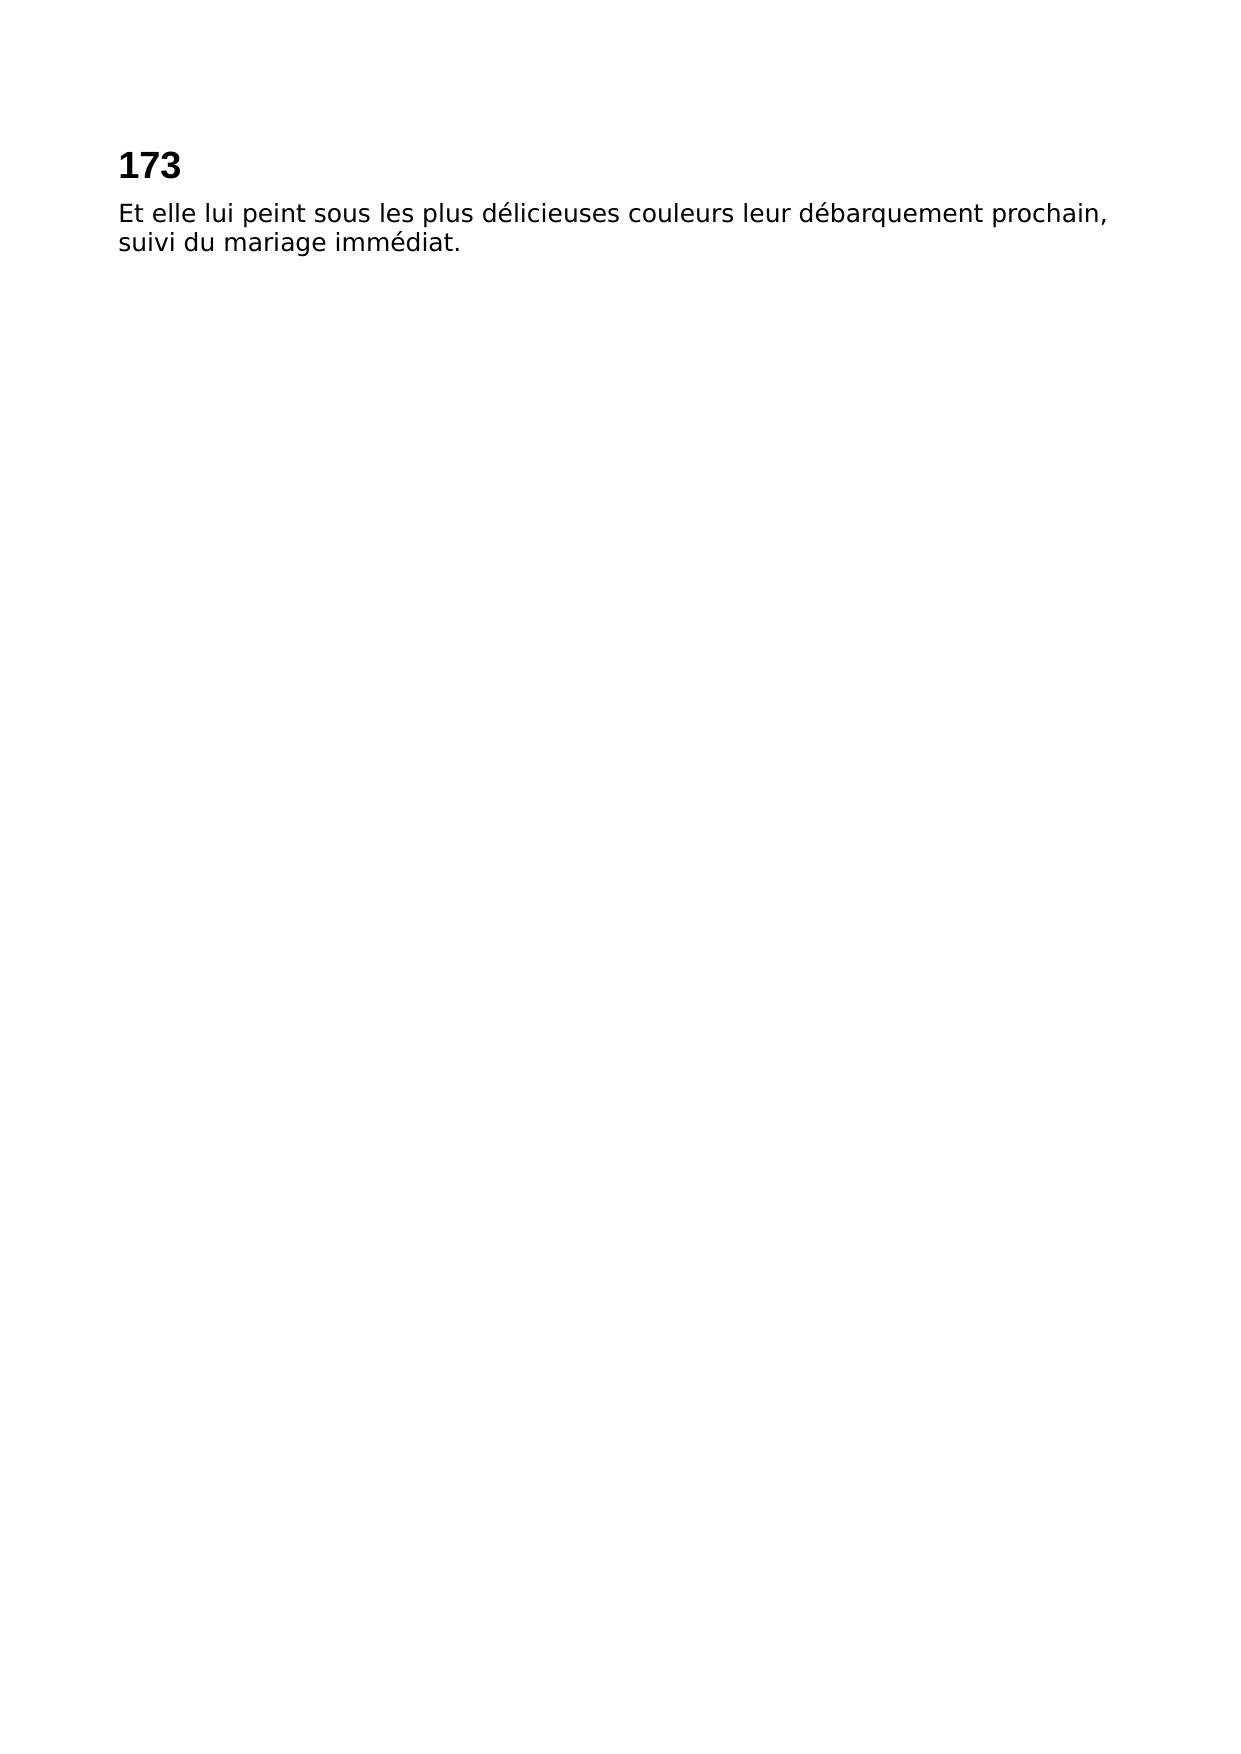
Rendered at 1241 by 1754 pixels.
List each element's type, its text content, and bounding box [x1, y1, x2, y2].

text Et elle lui peint sous les plus délicieuses couleurs leur débarquement prochain, suivi du mariage immédiat. [118, 199, 1122, 258]
subtitle 173 [118, 143, 1122, 187]
